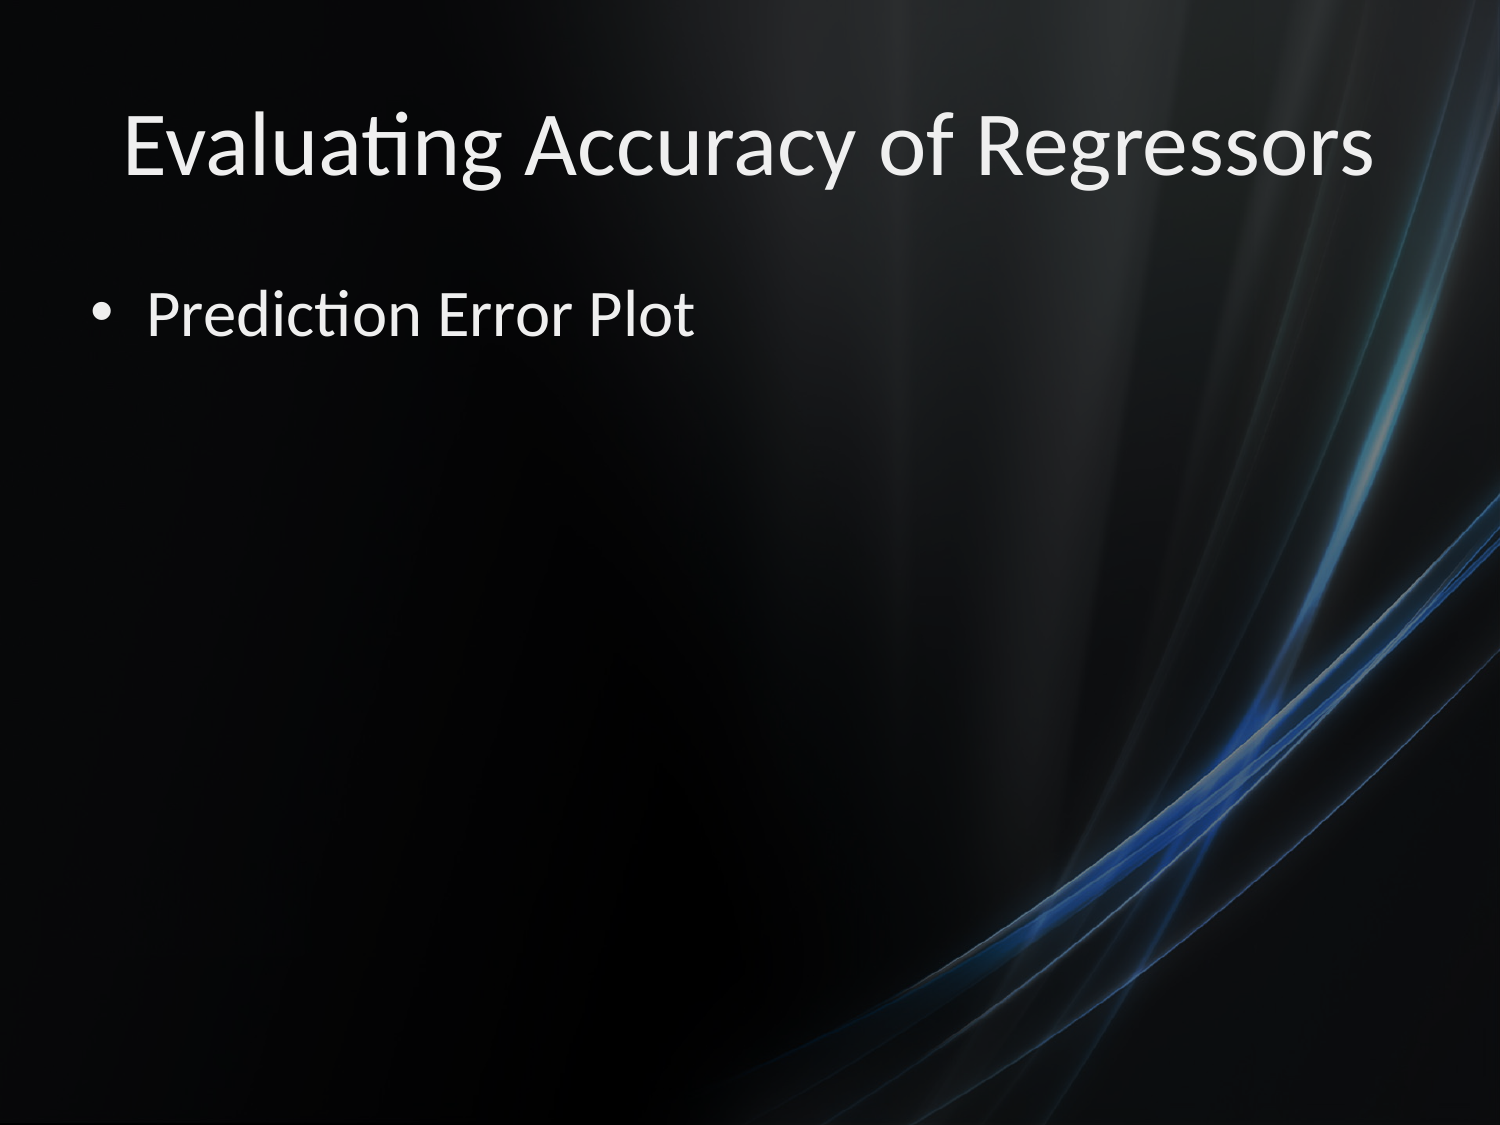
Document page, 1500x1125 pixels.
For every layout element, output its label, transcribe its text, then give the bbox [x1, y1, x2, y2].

picture [0, 0, 1500, 1125]
list Prediction Error Plot [75, 262, 1425, 1005]
title Evaluating Accuracy of Regressors [75, 45, 1425, 233]
